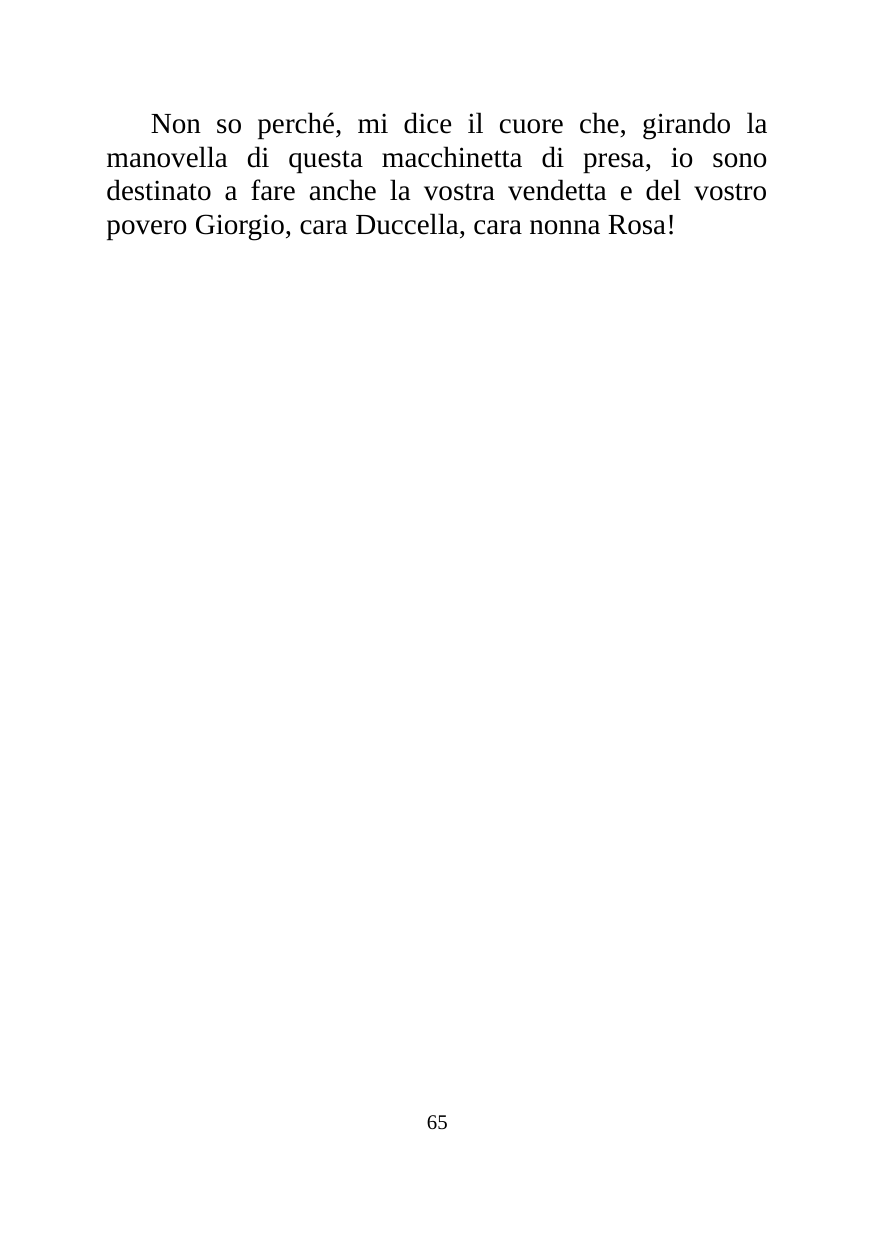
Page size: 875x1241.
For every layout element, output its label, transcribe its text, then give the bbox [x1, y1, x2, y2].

text Non so perché, mi dice il cuore che, girando la manovella di questa macchinetta di presa, io sono destinato a fare anche la vostra vendetta e del vostro povero Giorgio, cara Duccella, cara nonna Rosa! [106, 106, 768, 240]
